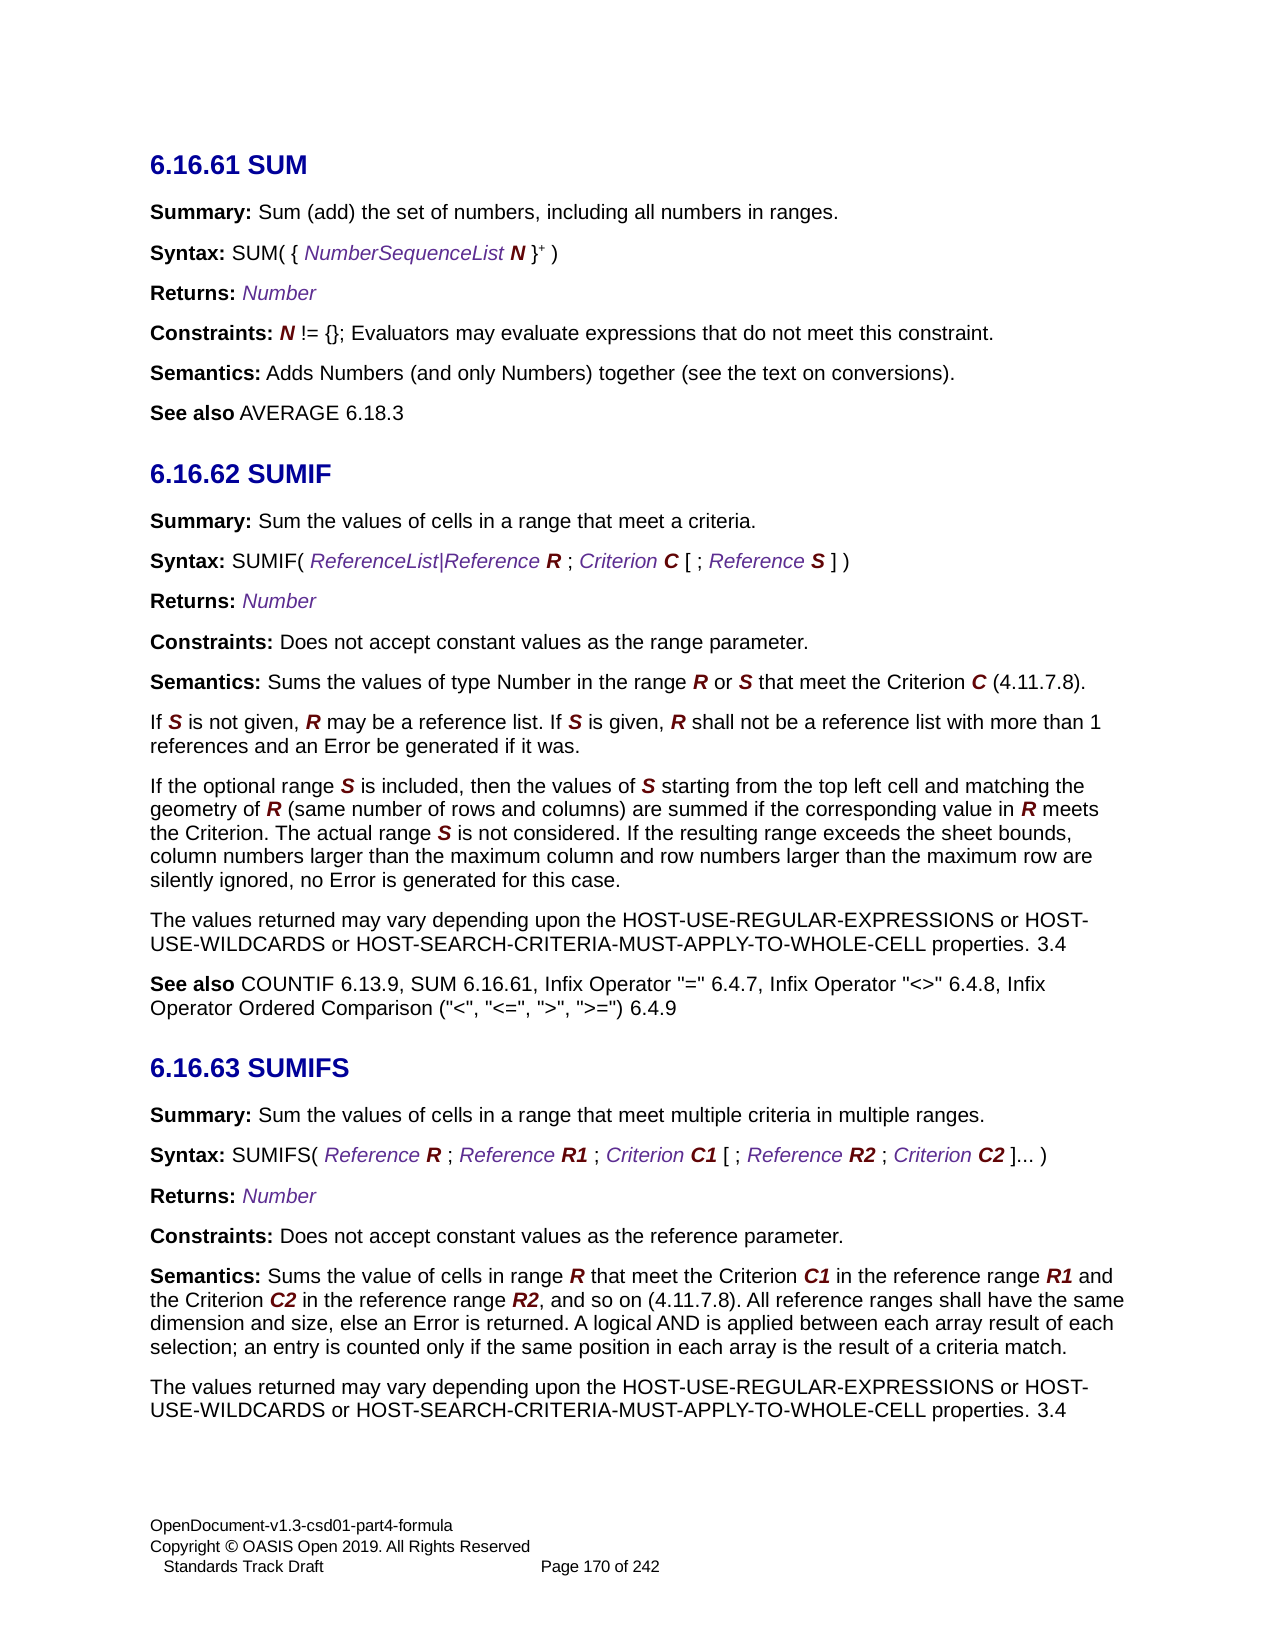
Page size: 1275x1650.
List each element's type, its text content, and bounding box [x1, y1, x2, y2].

text Semantics: Adds Numbers (and only Numbers) together (see the text on conversions). [150, 362, 1125, 385]
text Summary: Sum the values of cells in a range that meet multiple criteria in multiple ranges. [150, 1104, 1125, 1127]
text Syntax: SUMIF( ReferenceList|Reference R ; Criterion C [ ; Reference S ] ) [150, 550, 1125, 573]
subtitle SUMIF [150, 459, 1125, 489]
text If S is not given, R may be a reference list. If S is given, R shall not be a reference list with more than 1 references and an Error be generated if it was. [150, 711, 1125, 758]
text Returns: Number [150, 590, 1125, 613]
text The values returned may vary depending upon the HOST-USE-REGULAR-EXPRESSIONS or HOST-USE-WILDCARDS or HOST-SEARCH-CRITERIA-MUST-APPLY-TO-WHOLE-CELL properties. 3.4 [150, 909, 1125, 956]
text Semantics: Sums the value of cells in range R that meet the Criterion C1 in the reference range R1 and the Criterion C2 in the reference range R2, and so on (4.11.7.8). All reference ranges shall have the same dimension and size, else an Error is returned. A logical AND is applied between each array result of each selection; an entry is counted only if the same position in each array is the result of a criteria match. [150, 1264, 1125, 1359]
text Semantics: Sums the values of type Number in the range R or S that meet the Criterion C (4.11.7.8). [150, 670, 1125, 694]
text See also AVERAGE 6.18.3 [150, 402, 1125, 425]
text Summary: Sum (add) the set of numbers, including all numbers in ranges. [150, 201, 1125, 224]
text If the optional range S is included, then the values of S starting from the top left cell and matching the geometry of R (same number of rows and columns) are summed if the corresponding value in R meets the Criterion. The actual range S is not considered. If the resulting range exceeds the sheet bounds, column numbers larger than the maximum column and row numbers larger than the maximum row are silently ignored, no Error is generated for this case. [150, 774, 1125, 892]
text The values returned may vary depending upon the HOST-USE-REGULAR-EXPRESSIONS or HOST-USE-WILDCARDS or HOST-SEARCH-CRITERIA-MUST-APPLY-TO-WHOLE-CELL properties. 3.4 [150, 1375, 1125, 1422]
text Returns: Number [150, 281, 1125, 305]
text Constraints: Does not accept constant values as the range parameter. [150, 630, 1125, 654]
text See also COUNTIF 6.13.9, SUM 6.16.61, Infix Operator "=" 6.4.7, Infix Operator "<>" 6.4.8, Infix Operator Ordered Comparison ("<", "<=", ">", ">=") 6.4.9 [150, 972, 1125, 1019]
subtitle SUM [150, 150, 1125, 180]
subtitle SUMIFS [150, 1053, 1125, 1083]
text Summary: Sum the values of cells in a range that meet a criteria. [150, 509, 1125, 533]
text Syntax: SUM( { NumberSequenceList N }+ ) [150, 241, 1125, 264]
text Constraints: Does not accept constant values as the reference parameter. [150, 1224, 1125, 1248]
text Returns: Number [150, 1184, 1125, 1208]
text Syntax: SUMIFS( Reference R ; Reference R1 ; Criterion C1 [ ; Reference R2 ; Criterion C2 ]... ) [150, 1144, 1125, 1167]
text Constraints: N != {}; Evaluators may evaluate expressions that do not meet this constraint. [150, 321, 1125, 345]
